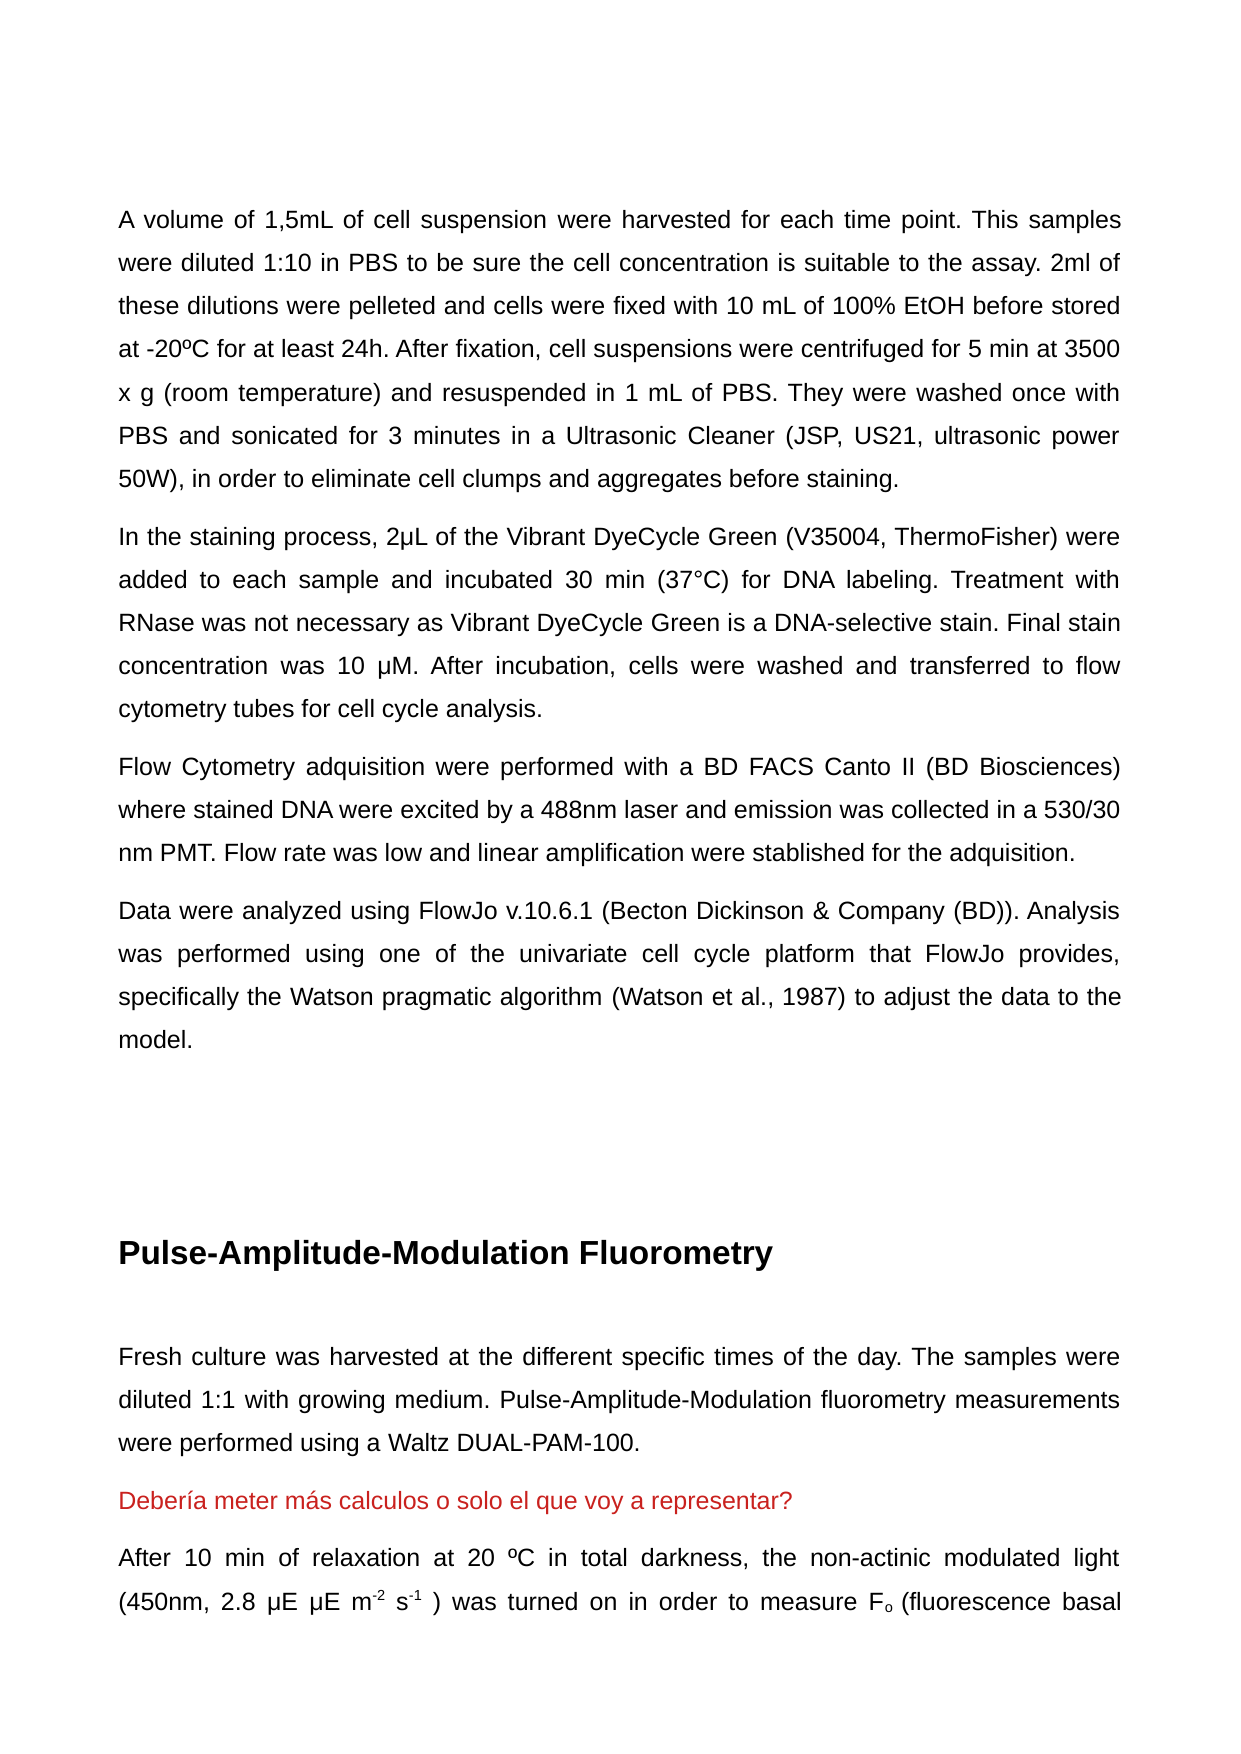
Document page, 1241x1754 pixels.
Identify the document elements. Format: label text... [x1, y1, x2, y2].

text After 10 min of relaxation at 20 ºC in total darkness, the non-actinic modulated light (450nm, 2.8 μE μE m-2 s-1 ) was turned on in order to measure Fo (fluorescence basal [118, 1543, 1122, 1615]
text A volume of 1,5mL of cell suspension were harvested for each time point. This samples were diluted 1:10 in PBS to be sure the cell concentration is suitable to the assay. 2ml of these dilutions were pelleted and cells were ﬁxed with 10 mL of 100% EtOH before stored at -20ºC for at least 24h. After fixation, cell suspensions were centrifuged for 5 min at 3500 x g (room temperature) and resuspended in 1 mL of PBS. They were washed once with PBS and sonicated for 3 minutes in a Ultrasonic Cleaner (JSP, US21, ultrasonic power 50W), in order to eliminate cell clumps and aggregates before staining. [118, 205, 1122, 493]
text Fresh culture was harvested at the different specific times of the day. The samples were diluted 1:1 with growing medium. Pulse-Amplitude-Modulation fluorometry measurements were performed using a Waltz DUAL-PAM-100. [118, 1342, 1122, 1457]
text Debería meter más calculos o solo el que voy a representar? [118, 1486, 1122, 1514]
text In the staining process, 2μL of the Vibrant DyeCycle Green (V35004, ThermoFisher) were added to each sample and incubated 30 min (37°C) for DNA labeling. Treatment with RNase was not necessary as Vibrant DyeCycle Green is a DNA-selective stain. Final stain concentration was 10 μM. After incubation, cells were washed and transferred to ﬂow cytometry tubes for cell cycle analysis. [118, 522, 1122, 723]
text Flow Cytometry adquisition were performed with a BD FACS Canto II (BD Biosciences) where stained DNA were excited by a 488nm laser and emission was collected in a 530/30 nm PMT. Flow rate was low and linear amplification were stablished for the adquisition. [118, 752, 1122, 867]
text Data were analyzed using FlowJo v.10.6.1 (Becton Dickinson & Company (BD)). Analysis was performed using one of the univariate cell cycle platform that FlowJo provides, specifically the Watson pragmatic algorithm (Watson et al., 1987)⁠ to adjust the data to the model. [118, 896, 1122, 1054]
subtitle Pulse-Amplitude-Modulation Fluorometry [118, 1233, 1122, 1272]
